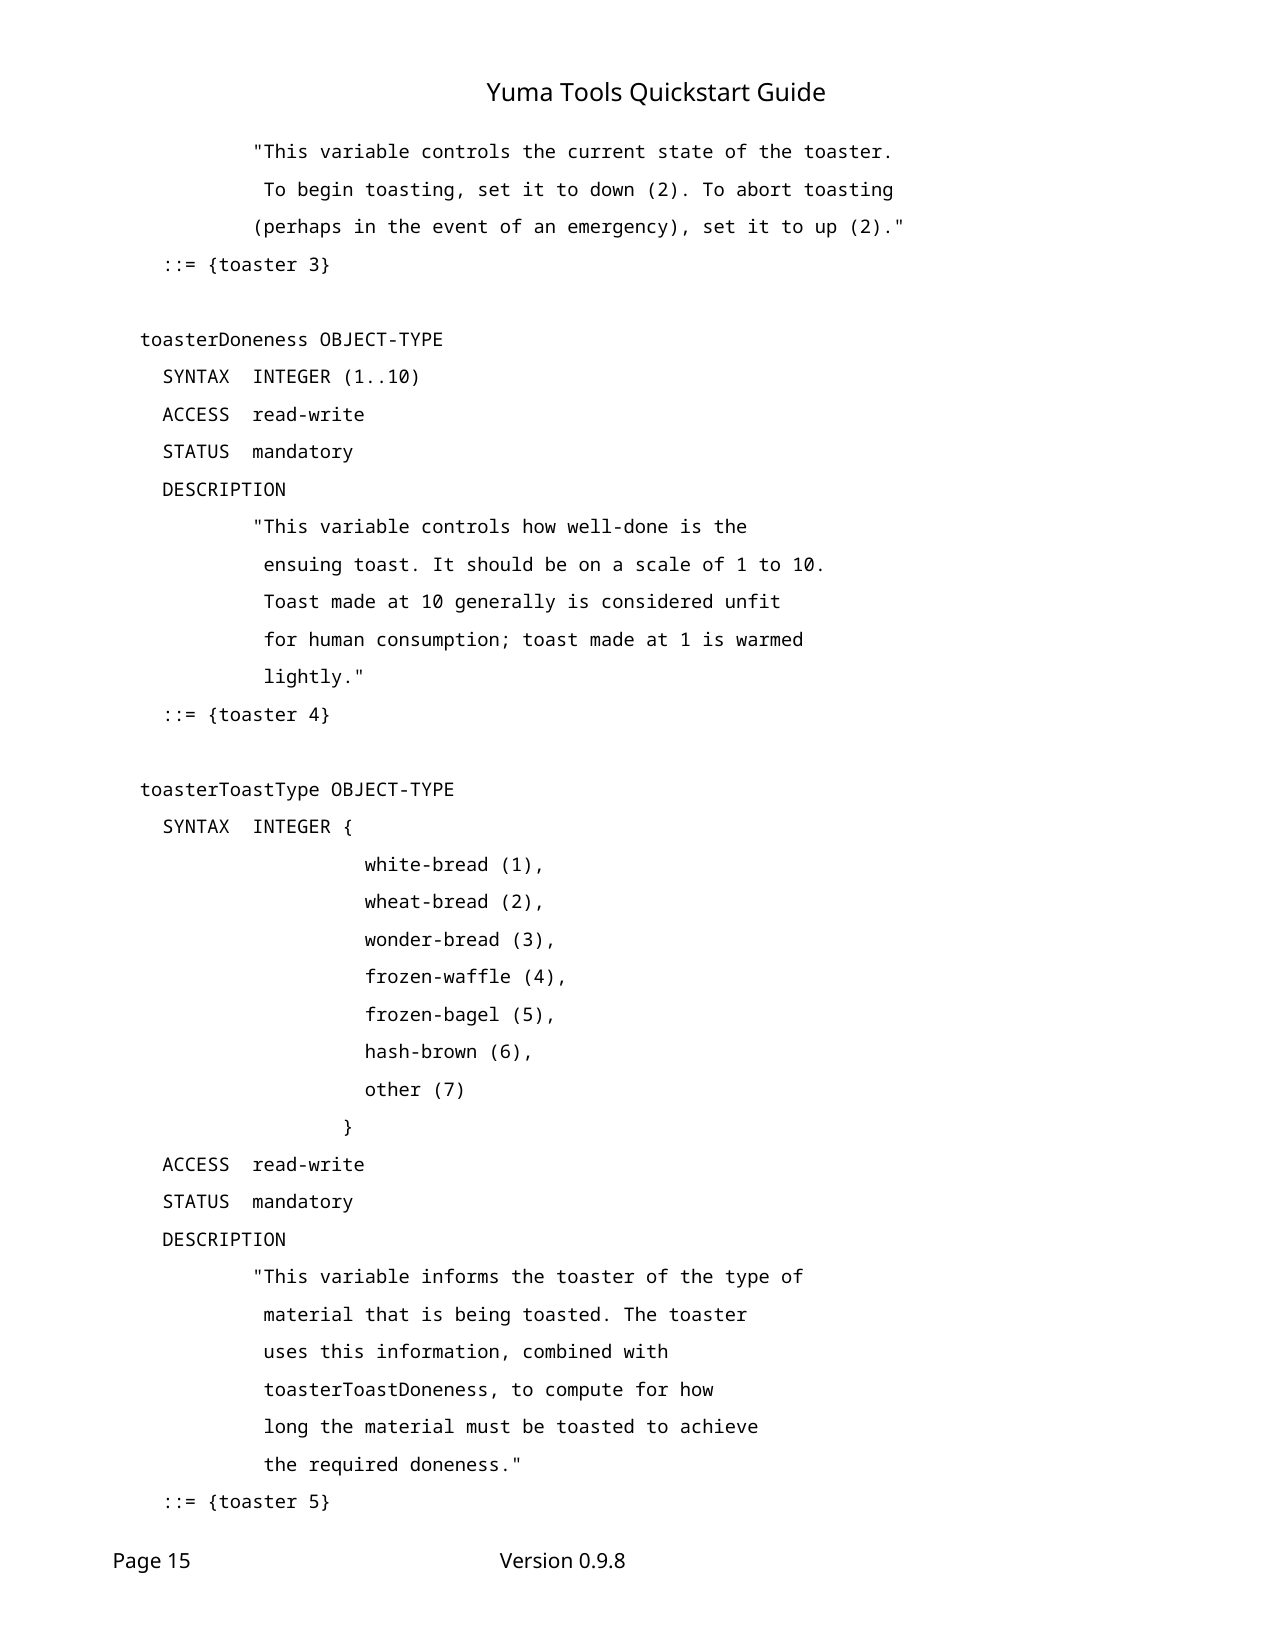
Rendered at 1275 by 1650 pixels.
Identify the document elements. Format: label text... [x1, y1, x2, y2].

text other (7) [139, 1076, 1200, 1102]
text Toast made at 10 generally is considered unfit [139, 588, 1200, 614]
text STATUS mandatory [139, 438, 1200, 464]
text white-bread (1), [139, 851, 1200, 877]
text ACCESS read-write [139, 401, 1200, 427]
text wheat-bread (2), [139, 888, 1200, 914]
text lightly." [139, 663, 1200, 689]
text SYNTAX INTEGER (1..10) [139, 363, 1200, 389]
text wonder-bread (3), [139, 926, 1200, 952]
text } [139, 1113, 1200, 1139]
text long the material must be toasted to achieve [139, 1413, 1200, 1439]
text uses this information, combined with [139, 1338, 1200, 1364]
text ::= {toaster 4} [139, 701, 1200, 727]
text DESCRIPTION [139, 1226, 1200, 1252]
text ::= {toaster 3} [139, 251, 1200, 277]
text To begin toasting, set it to down (2). To abort toasting [139, 176, 1200, 202]
text DESCRIPTION [139, 476, 1200, 502]
text toasterToastType OBJECT-TYPE [139, 776, 1200, 802]
text "This variable informs the toaster of the type of [139, 1263, 1200, 1289]
text frozen-waffle (4), [139, 963, 1200, 989]
text ensuing toast. It should be on a scale of 1 to 10. [139, 551, 1200, 577]
text material that is being toasted. The toaster [139, 1301, 1200, 1327]
text the required doneness." [139, 1451, 1200, 1477]
text toasterDoneness OBJECT-TYPE [139, 326, 1200, 352]
text STATUS mandatory [139, 1188, 1200, 1214]
text for human consumption; toast made at 1 is warmed [139, 626, 1200, 652]
text frozen-bagel (5), [139, 1001, 1200, 1027]
text ::= {toaster 5} [139, 1488, 1200, 1514]
text toasterToastDoneness, to compute for how [139, 1376, 1200, 1402]
text "This variable controls the current state of the toaster. [139, 138, 1200, 164]
text (perhaps in the event of an emergency), set it to up (2)." [139, 213, 1200, 239]
text ACCESS read-write [139, 1151, 1200, 1177]
text SYNTAX INTEGER { [139, 813, 1200, 839]
text hash-brown (6), [139, 1038, 1200, 1064]
text "This variable controls how well-done is the [139, 513, 1200, 539]
